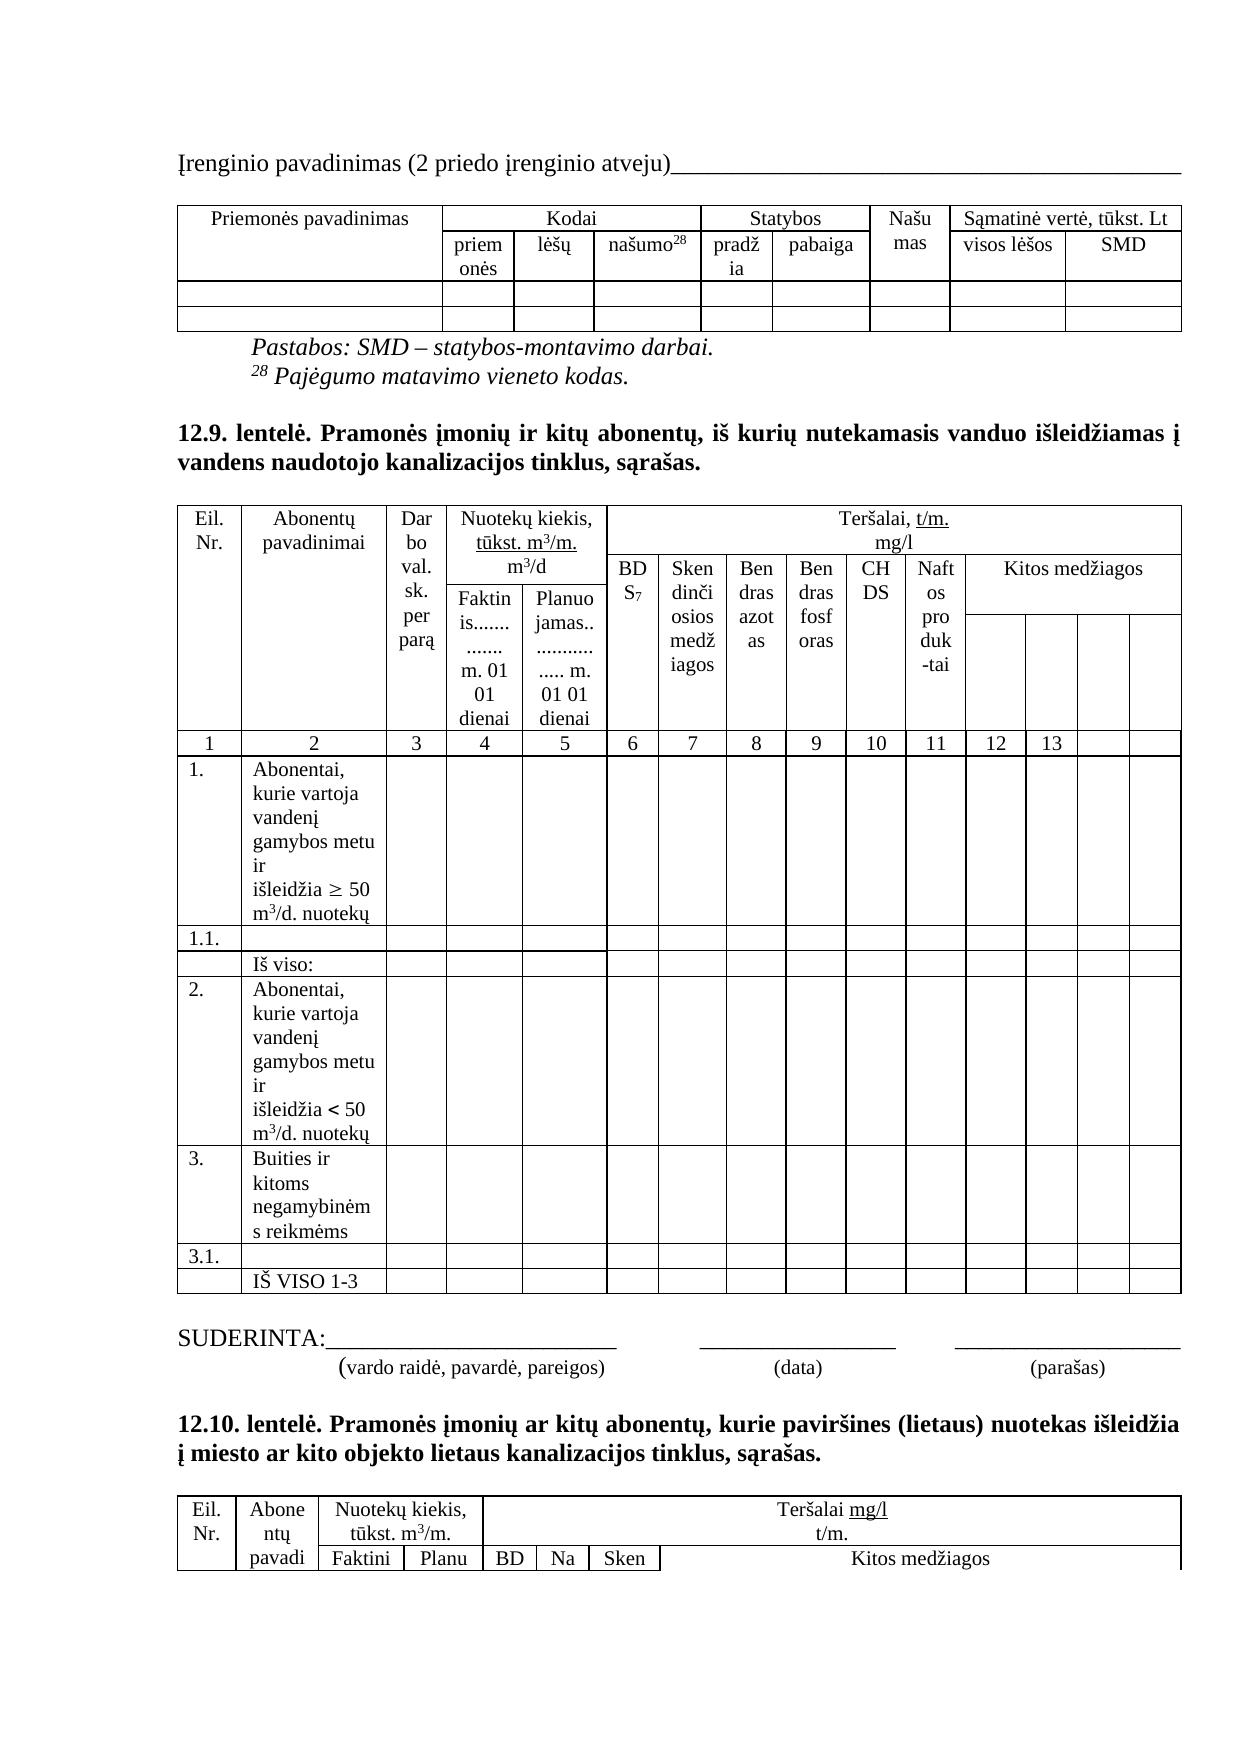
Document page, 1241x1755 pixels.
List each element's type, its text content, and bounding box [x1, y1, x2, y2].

table_header Sąmatinė vertė, tūkst. Lt [951, 206, 1181, 230]
table_cell [387, 757, 446, 925]
table_cell [702, 307, 772, 331]
table_cell 12 [967, 731, 1025, 755]
table_cell [659, 926, 726, 950]
table_cell Planu [405, 1546, 482, 1570]
table_cell [242, 926, 386, 950]
table_cell lėšų [515, 232, 593, 280]
table_cell [387, 1146, 446, 1243]
table_cell [595, 307, 700, 331]
table_header Eil. Nr. [178, 506, 241, 730]
table_cell 1.1. [178, 926, 241, 950]
table_cell [727, 1244, 785, 1268]
table_cell [1026, 615, 1077, 730]
table_cell [727, 1146, 785, 1243]
table_cell [1078, 615, 1129, 730]
table_cell [443, 307, 513, 331]
table_cell [1066, 307, 1181, 331]
table_cell [387, 926, 446, 950]
text Pastabos: SMD – statybos-montavimo darbai. [177, 332, 1181, 361]
table_cell Sken [590, 1546, 659, 1570]
table_cell [702, 282, 772, 306]
table_cell 6 [608, 731, 658, 755]
table_cell [178, 307, 442, 331]
table_cell [847, 926, 905, 950]
table_header Abonentų pavadi [237, 1497, 318, 1570]
table_cell [907, 1269, 965, 1293]
table_cell [787, 951, 845, 976]
table_cell [727, 926, 785, 950]
table_cell Iš viso: [242, 952, 386, 976]
table_cell [727, 1269, 785, 1293]
table_cell [967, 951, 1025, 976]
table_cell 11 [907, 731, 965, 755]
table_header Nuotekų kiekis, tūkst. m3/m. [319, 1497, 482, 1545]
table_cell [1078, 951, 1129, 976]
table_cell [387, 1269, 446, 1293]
table_cell [523, 926, 606, 950]
table_cell [967, 1269, 1025, 1293]
table_cell [773, 307, 869, 331]
table_cell 10 [847, 731, 905, 755]
table_cell [523, 952, 606, 976]
table_cell [847, 757, 905, 925]
table_cell [447, 977, 522, 1145]
table_cell [787, 1244, 845, 1268]
table_cell [608, 757, 658, 925]
table_cell [1078, 757, 1129, 925]
table_cell [1130, 1269, 1180, 1293]
table_cell [178, 282, 442, 306]
table_cell [907, 757, 965, 925]
table_cell Abonentai, kurie vartoja vandenį gamybos metu ir išleidžia  50 m3/d. nuotekų [242, 977, 386, 1145]
table_cell [659, 951, 726, 976]
table_cell [1078, 1244, 1129, 1268]
table_cell 1 [178, 731, 241, 755]
table_cell Bendras azotas [727, 555, 786, 730]
table_header Kodai [443, 206, 700, 230]
table_cell [727, 951, 785, 976]
table_cell [787, 1146, 845, 1243]
table_cell 9 [787, 731, 845, 755]
table_cell [1130, 1146, 1180, 1243]
table_header Teršalai mg/l t/m. [484, 1497, 1180, 1545]
text 12.9. lentelė. Pramonės įmonių ir kitų abonentų, iš kurių nutekamasis vanduo išleidžiamas į vandens naudotojo kanalizacijos tinklus, sąrašas. [177, 418, 1181, 476]
table_cell 4 [447, 731, 522, 755]
table_cell [787, 926, 845, 950]
table_cell [447, 757, 522, 925]
table_cell priemonės [443, 232, 513, 280]
table_cell [178, 952, 241, 976]
table_cell [1130, 731, 1180, 755]
text Įrenginio pavadinimas (2 priedo įrenginio atveju) [177, 148, 1181, 176]
table_cell Bendras fosforas [787, 555, 846, 730]
table_cell [443, 282, 513, 306]
table_cell [387, 1244, 446, 1268]
table_cell [1078, 977, 1129, 1145]
table_cell [787, 1269, 845, 1293]
table_cell [967, 1244, 1025, 1268]
table_cell Naftos produk -tai [906, 555, 965, 730]
table_cell visos lėšos [951, 232, 1065, 280]
table_cell 8 [727, 731, 785, 755]
table_cell [967, 1146, 1025, 1243]
table_cell [595, 282, 700, 306]
table_cell pabaiga [773, 232, 869, 280]
table_cell [847, 1146, 905, 1243]
table_cell [773, 282, 869, 306]
table_cell [387, 952, 446, 976]
table_cell [608, 1269, 658, 1293]
table_cell [523, 1269, 606, 1293]
table_cell [659, 1244, 726, 1268]
table_cell [447, 1244, 522, 1268]
table_cell [1078, 1146, 1129, 1243]
table_cell [907, 1244, 965, 1268]
table_header Eil. Nr. [178, 1497, 235, 1570]
table_cell [871, 307, 949, 331]
table_cell Buities ir kitoms negamybinėms reikmėms [242, 1146, 386, 1243]
table_cell [659, 757, 726, 925]
table_cell [847, 1244, 905, 1268]
table_cell [1130, 926, 1180, 950]
table_cell [1078, 926, 1129, 950]
table_cell pradžia [702, 232, 772, 280]
table_cell 5 [523, 731, 606, 755]
table_cell [907, 977, 965, 1145]
table_cell [966, 615, 1025, 730]
table_cell [1078, 731, 1129, 755]
table_cell [907, 926, 965, 950]
table_cell Faktinis.............. m. 01 01 dienai [447, 585, 522, 730]
table_cell [1066, 282, 1181, 306]
table_cell [178, 1269, 241, 1293]
table_cell [871, 282, 949, 306]
table_cell Abonentai, kurie vartoja vandenį gamybos metu ir išleidžia  50 m3/d. nuotekų [242, 757, 386, 925]
table_cell SMD [1066, 232, 1181, 280]
table_cell [787, 757, 845, 925]
table_cell [907, 1146, 965, 1243]
table_cell našumo28 [595, 232, 700, 280]
table_cell [659, 1146, 726, 1243]
table_header Teršalai, t/m. mg/l [608, 506, 1181, 554]
table_cell [1130, 977, 1180, 1145]
table_cell [847, 1269, 905, 1293]
table_cell [967, 977, 1025, 1145]
text 12.10. lentelė. Pramonės įmonių ar kitų abonentų, kurie paviršines (lietaus) nuotekas išleidžia į miesto ar kito objekto lietaus kanalizacijos tinklus, sąrašas. [177, 1409, 1181, 1466]
table_cell [242, 1244, 386, 1268]
table_cell [659, 1269, 726, 1293]
table_cell [1027, 1269, 1077, 1293]
table_cell 2. [178, 977, 241, 1145]
table_cell IŠ VISO 1-3 [242, 1269, 386, 1293]
text (vardo raidė, pavardė, pareigos) (data) (parašas) [177, 1351, 1181, 1380]
table_cell [387, 977, 446, 1145]
table_cell [659, 977, 726, 1145]
table_cell [967, 757, 1025, 925]
table_cell 2 [242, 731, 386, 755]
table_cell [447, 1269, 522, 1293]
table_header Abonentų pavadinimai [242, 506, 386, 730]
text 28 Pajėgumo matavimo vieneto kodas. [177, 361, 1181, 390]
table_cell [447, 1146, 522, 1243]
table_cell BDS7 [608, 555, 658, 730]
table_cell [727, 757, 785, 925]
table_cell [1027, 757, 1077, 925]
table_header Našumas [871, 206, 949, 280]
table_cell [608, 1146, 658, 1243]
table_cell 1. [178, 757, 241, 925]
text SUDERINTA: [177, 1323, 1181, 1351]
table_cell CHDS [847, 555, 905, 730]
table_cell [1130, 757, 1180, 925]
table_cell [608, 1244, 658, 1268]
table_cell 7 [659, 731, 726, 755]
table_cell [523, 757, 606, 925]
table_cell Na [537, 1546, 588, 1570]
table_cell Planuojamas.................. m. 01 01 dienai [523, 585, 606, 730]
table_cell [1027, 951, 1077, 976]
table_cell [515, 282, 593, 306]
table_cell 13 [1027, 731, 1077, 755]
table_cell [608, 926, 658, 950]
table_cell [1027, 926, 1077, 950]
table_cell [523, 977, 606, 1145]
table_cell [967, 926, 1025, 950]
table_cell [608, 977, 658, 1145]
table_cell [608, 951, 658, 976]
table_cell Faktini [319, 1546, 403, 1570]
table_cell [1078, 1269, 1129, 1293]
table_header Darbo val. sk. per parą [387, 506, 446, 730]
table_cell [515, 307, 593, 331]
table_cell [1130, 615, 1181, 730]
table_cell 3.1. [178, 1244, 241, 1268]
table_cell [1027, 977, 1077, 1145]
table_cell [727, 977, 785, 1145]
table_cell [951, 307, 1065, 331]
table_cell [847, 951, 905, 976]
table_cell [523, 1244, 606, 1268]
table_cell 3 [387, 731, 446, 755]
table_header Nuotekų kiekis, tūkst. m3/m. m3/d [447, 506, 606, 584]
table_cell Skendinčiosios medžiagos [659, 555, 726, 730]
table_cell [447, 952, 522, 976]
table_cell [1130, 951, 1180, 976]
table_cell [1027, 1146, 1077, 1243]
table_cell [1130, 1244, 1180, 1268]
table_cell 3. [178, 1146, 241, 1243]
table_cell [847, 977, 905, 1145]
table_cell [447, 926, 522, 950]
table_header Priemonės pavadinimas [178, 206, 442, 280]
table_cell [787, 977, 845, 1145]
table_header Statybos [702, 206, 869, 230]
table_cell Kitos medžiagos [966, 555, 1181, 614]
table_cell [907, 951, 965, 976]
table_cell [951, 282, 1065, 306]
table_cell [1027, 1244, 1077, 1268]
table_cell Kitos medžiagos [661, 1546, 1180, 1570]
table_cell BD [484, 1546, 536, 1570]
table_cell [523, 1146, 606, 1243]
